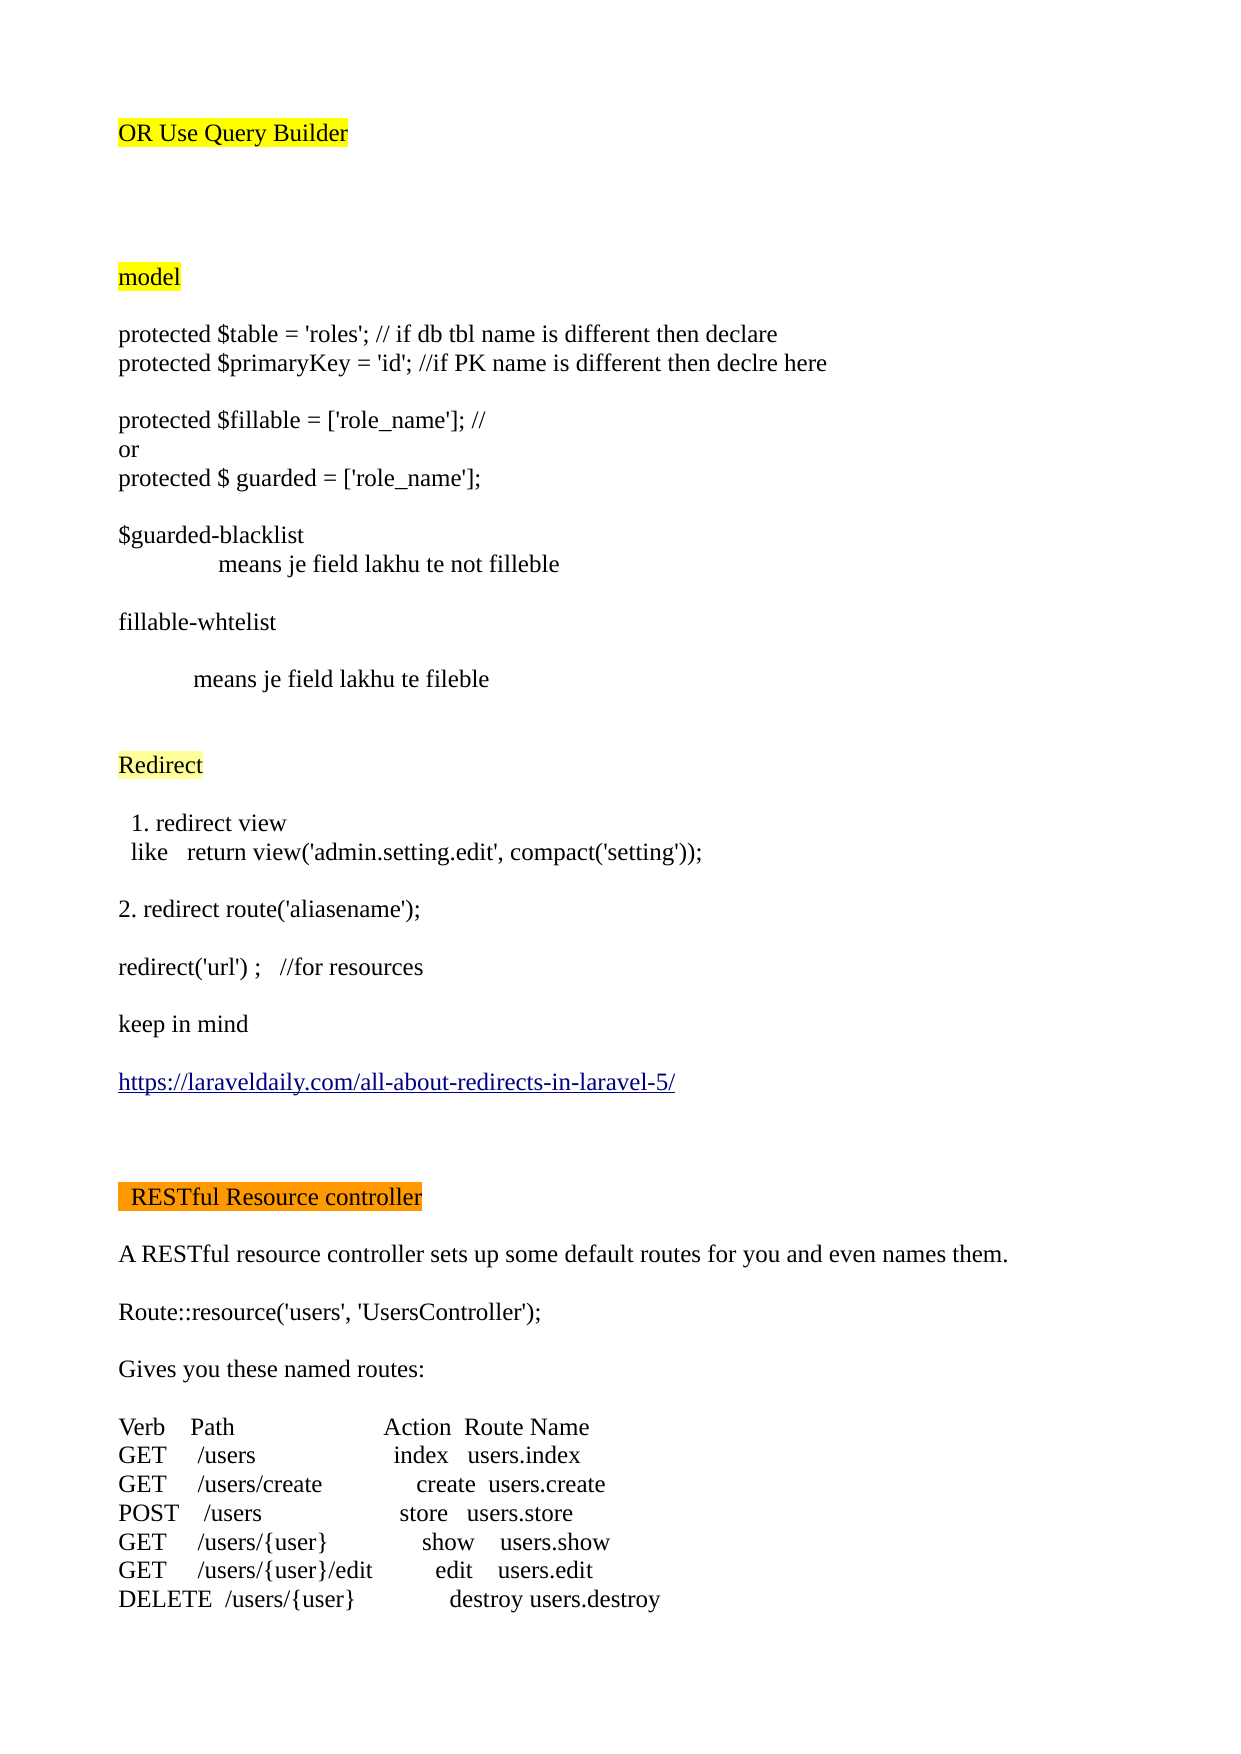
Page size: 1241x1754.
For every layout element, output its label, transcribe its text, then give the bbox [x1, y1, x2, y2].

text or [118, 434, 1122, 463]
text Route::resource('users', 'UsersController'); [118, 1297, 1122, 1326]
text Gives you these named routes: [118, 1354, 1122, 1383]
text protected $table = 'roles'; // if db tbl name is different then declare [118, 319, 1122, 348]
text GET /users/create create users.create [118, 1469, 1122, 1498]
text redirect('url') ; //for resources [118, 952, 1122, 981]
text Redirect [118, 751, 1122, 779]
text fillable-whtelist [118, 607, 1122, 636]
text GET /users index users.index [118, 1441, 1122, 1469]
text RESTful Resource controller [118, 1182, 1122, 1211]
text means je field lakhu te not filleble [118, 549, 1122, 578]
text POST /users store users.store [118, 1498, 1122, 1527]
text 1. redirect view [118, 808, 1122, 837]
text protected $ guarded = ['role_name']; [118, 463, 1122, 492]
text model [118, 262, 1122, 291]
text Verb Path Action Route Name [118, 1412, 1122, 1441]
text like return view('admin.setting.edit', compact('setting')); [118, 837, 1122, 866]
text DELETE /users/{user} destroy users.destroy [118, 1584, 1122, 1613]
text protected $fillable = ['role_name']; // [118, 406, 1122, 434]
text OR Use Query Builder [118, 118, 1122, 147]
text protected $primaryKey = 'id'; //if PK name is different then declre here [118, 348, 1122, 377]
text $guarded-blacklist [118, 521, 1122, 549]
text A RESTful resource controller sets up some default routes for you and even names them. [118, 1239, 1122, 1268]
text GET /users/{user}/edit edit users.edit [118, 1556, 1122, 1584]
text means je field lakhu te fileble [118, 664, 1122, 693]
text GET /users/{user} show users.show [118, 1527, 1122, 1556]
text 2. redirect route('aliasename'); [118, 894, 1122, 923]
text keep in mind [118, 1009, 1122, 1038]
text https://laraveldaily.com/all-about-redirects-in-laravel-5/ [118, 1067, 1122, 1096]
